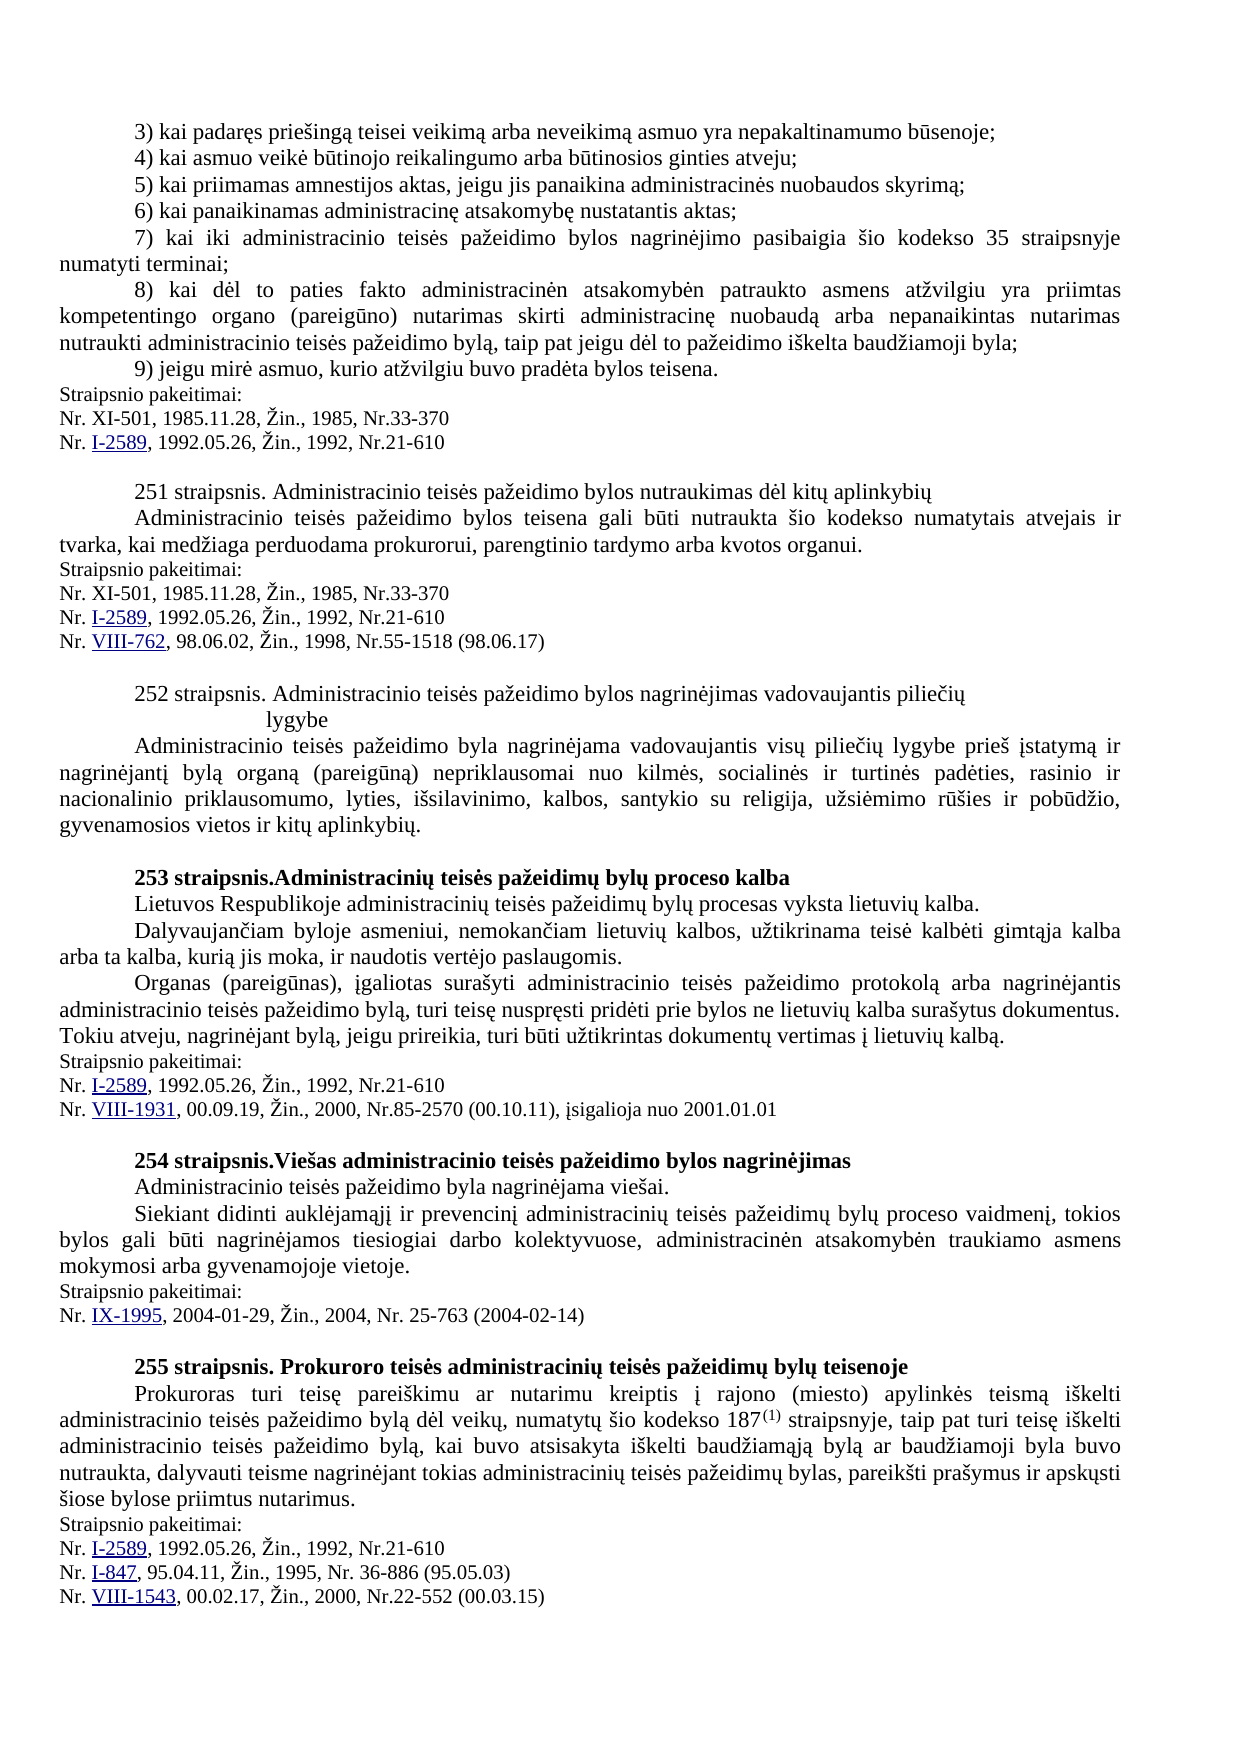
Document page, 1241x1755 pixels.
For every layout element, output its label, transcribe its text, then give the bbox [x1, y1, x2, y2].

text 4) kai asmuo veikė būtinojo reikalingumo arba būtinosios ginties atveju; [59, 144, 1122, 171]
text 6) kai panaikinamas administracinę atsakomybę nustatantis aktas; [59, 197, 1122, 223]
text Nr. I-2589, 1992.05.26, Žin., 1992, Nr.21-610 [59, 1536, 1122, 1559]
text Straipsnio pakeitimai: [59, 382, 1122, 406]
text 5) kai priimamas amnestijos aktas, jeigu jis panaikina administracinės nuobaudos skyrimą; [59, 171, 1122, 197]
text Administracinio teisės pažeidimo byla nagrinėjama viešai. [59, 1173, 1122, 1200]
text 254 straipsnis.Viešas administracinio teisės pažeidimo bylos nagrinėjimas [59, 1147, 1122, 1173]
text Nr. I-847, 95.04.11, Žin., 1995, Nr. 36-886 (95.05.03) [59, 1559, 1122, 1584]
text 9) jeigu mirė asmuo, kurio atžvilgiu buvo pradėta bylos teisena. [59, 355, 1122, 382]
text Lietuvos Respublikoje administracinių teisės pažeidimų bylų procesas vyksta lietuvių kalba. [59, 890, 1122, 917]
text 253 straipsnis.Administracinių teisės pažeidimų bylų proceso kalba [59, 864, 1122, 890]
text Prokuroras turi teisę pareiškimu ar nutarimu kreiptis į rajono (miesto) apylinkės teismą iškelti administracinio teisės pažeidimo bylą dėl veikų, numatytų šio kodekso 187(1) straipsnyje, taip pat turi teisę iškelti administracinio teisės pažeidimo bylą, kai buvo atsisakyta iškelti baudžiamąją bylą ar baudžiamoji byla buvo nutraukta, dalyvauti teisme nagrinėjant tokias administracinių teisės pažeidimų bylas, pareikšti prašymus ir apskųsti šiose bylose priimtus nutarimus. [59, 1380, 1122, 1511]
text Nr. I-2589, 1992.05.26, Žin., 1992, Nr.21-610 [59, 430, 1122, 454]
text Straipsnio pakeitimai: [59, 1279, 1122, 1303]
text Nr. I-2589, 1992.05.26, Žin., 1992, Nr.21-610 [59, 605, 1122, 629]
text Nr. XI-501, 1985.11.28, Žin., 1985, Nr.33-370 [59, 581, 1122, 605]
text Nr. XI-501, 1985.11.28, Žin., 1985, Nr.33-370 [59, 406, 1122, 430]
text Administracinio teisės pažeidimo bylos teisena gali būti nutraukta šio kodekso numatytais atvejais ir tvarka, kai medžiaga perduodama prokurorui, parengtinio tardymo arba kvotos organui. [59, 504, 1122, 557]
text Straipsnio pakeitimai: [59, 557, 1122, 581]
text Dalyvaujančiam byloje asmeniui, nemokančiam lietuvių kalbos, užtikrinama teisė kalbėti gimtąja kalba arba ta kalba, kurią jis moka, ir naudotis vertėjo paslaugomis. [59, 917, 1122, 969]
text Straipsnio pakeitimai: [59, 1511, 1122, 1536]
text Siekiant didinti auklėjamąjį ir prevencinį administracinių teisės pažeidimų bylų proceso vaidmenį, tokios bylos gali būti nagrinėjamos tiesiogiai darbo kolektyvuose, administracinėn atsakomybėn traukiamo asmens mokymosi arba gyvenamojoje vietoje. [59, 1200, 1122, 1279]
text Nr. IX-1995, 2004-01-29, Žin., 2004, Nr. 25-763 (2004-02-14) [59, 1303, 1122, 1327]
text Straipsnio pakeitimai: [59, 1048, 1122, 1073]
text 252 straipsnis. Administracinio teisės pažeidimo bylos nagrinėjimas vadovaujantis piliečių [59, 679, 1122, 706]
text Organas (pareigūnas), įgaliotas surašyti administracinio teisės pažeidimo protokolą arba nagrinėjantis administracinio teisės pažeidimo bylą, turi teisę nuspręsti pridėti prie bylos ne lietuvių kalba surašytus dokumentus. Tokiu atveju, nagrinėjant bylą, jeigu prireikia, turi būti užtikrintas dokumentų vertimas į lietuvių kalbą. [59, 969, 1122, 1048]
text Nr. VIII-762, 98.06.02, Žin., 1998, Nr.55-1518 (98.06.17) [59, 629, 1122, 653]
text Nr. VIII-1543, 00.02.17, Žin., 2000, Nr.22-552 (00.03.15) [59, 1584, 1122, 1608]
text 7) kai iki administracinio teisės pažeidimo bylos nagrinėjimo pasibaigia šio kodekso 35 straipsnyje numatyti terminai; [59, 223, 1122, 276]
text lygybe [209, 706, 1122, 732]
text 255 straipsnis. Prokuroro teisės administracinių teisės pažeidimų bylų teisenoje [134, 1353, 1122, 1380]
text Nr. I-2589, 1992.05.26, Žin., 1992, Nr.21-610 [59, 1073, 1122, 1097]
text Nr. VIII-1931, 00.09.19, Žin., 2000, Nr.85-2570 (00.10.11), įsigalioja nuo 2001.01.01 [59, 1097, 1122, 1121]
text Administracinio teisės pažeidimo byla nagrinėjama vadovaujantis visų piliečių lygybe prieš įstatymą ir nagrinėjantį bylą organą (pareigūną) nepriklausomai nuo kilmės, socialinės ir turtinės padėties, rasinio ir nacionalinio priklausomumo, lyties, išsilavinimo, kalbos, santykio su religija, užsiėmimo rūšies ir pobūdžio, gyvenamosios vietos ir kitų aplinkybių. [59, 732, 1122, 838]
text 3) kai padaręs priešingą teisei veikimą arba neveikimą asmuo yra nepakaltinamumo būsenoje; [59, 118, 1122, 144]
text 8) kai dėl to paties fakto administracinėn atsakomybėn patraukto asmens atžvilgiu yra priimtas kompetentingo organo (pareigūno) nutarimas skirti administracinę nuobaudą arba nepanaikintas nutarimas nutraukti administracinio teisės pažeidimo bylą, taip pat jeigu dėl to pažeidimo iškelta baudžiamoji byla; [59, 276, 1122, 355]
text 251 straipsnis. Administracinio teisės pažeidimo bylos nutraukimas dėl kitų aplinkybių [59, 478, 1122, 504]
